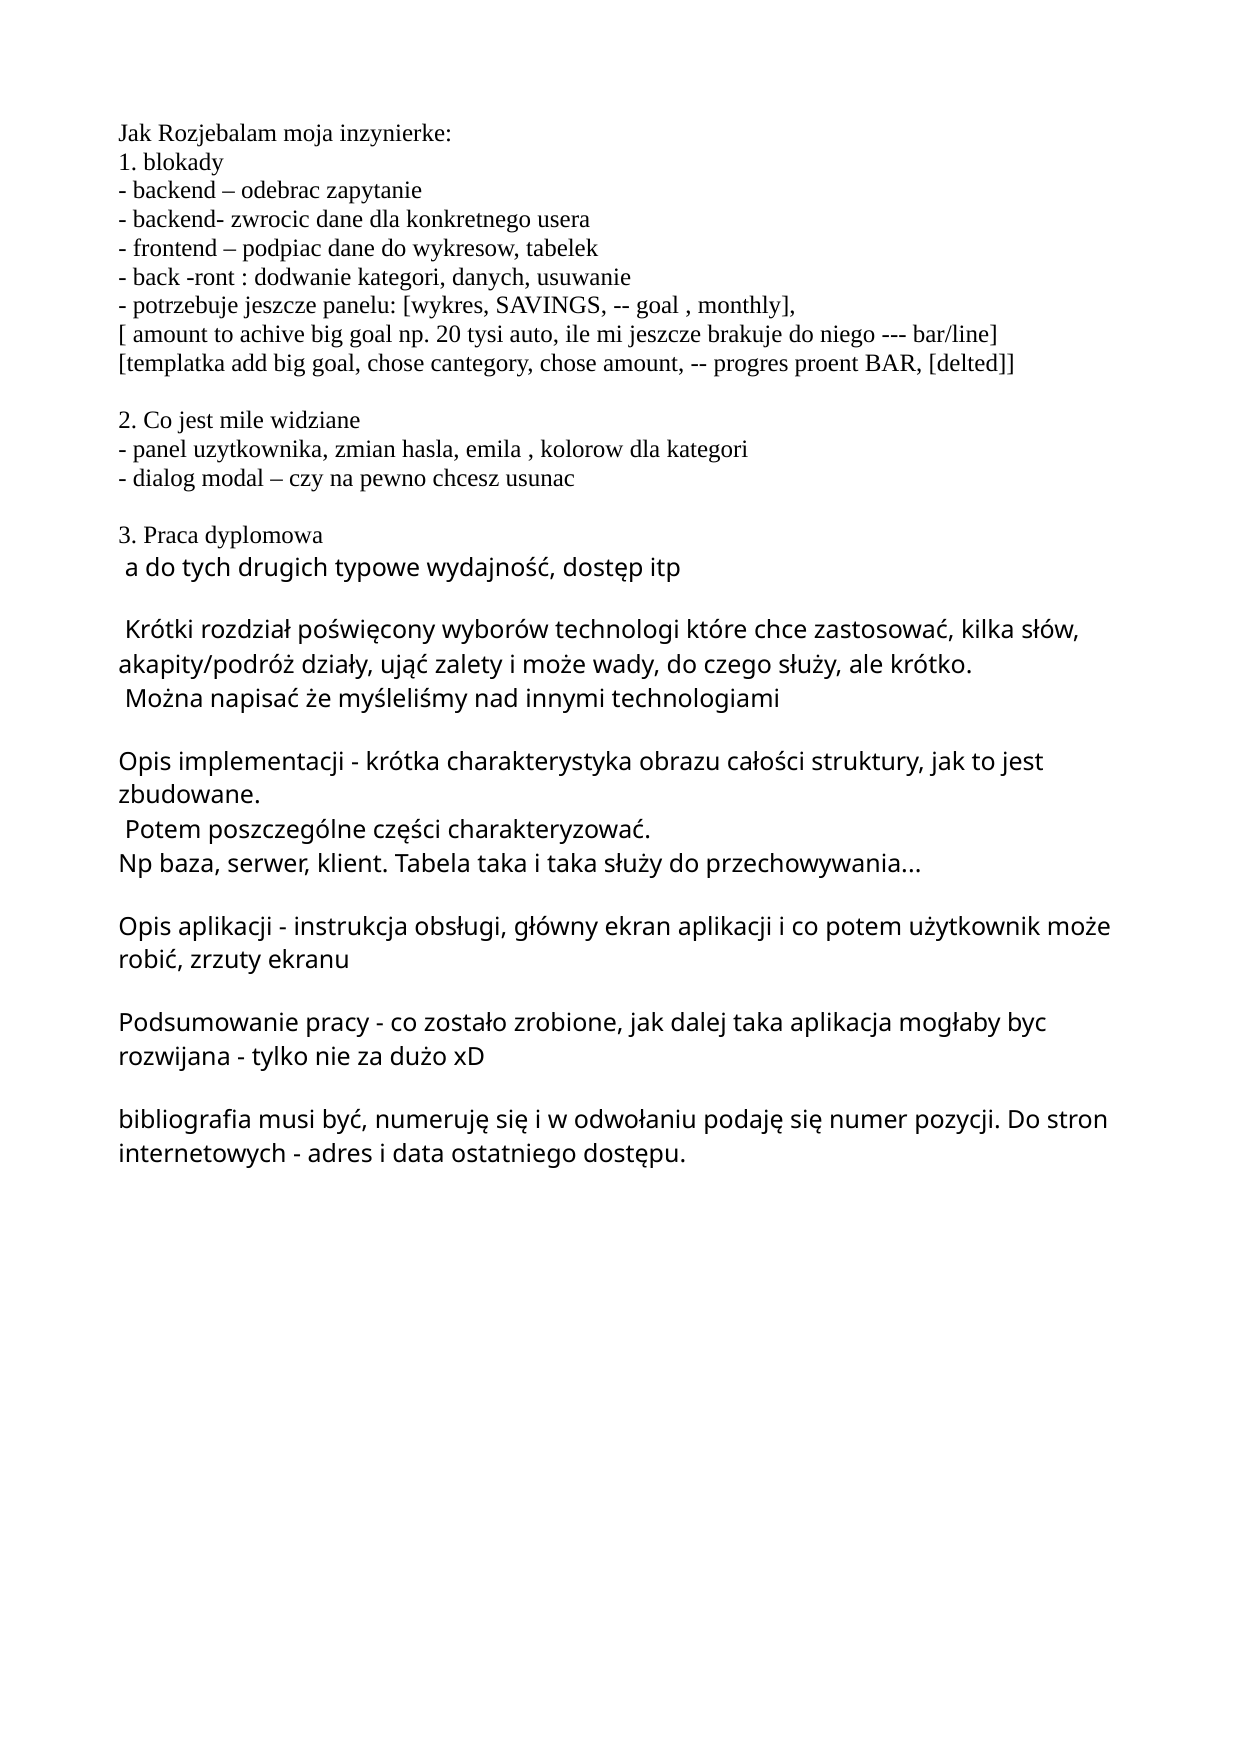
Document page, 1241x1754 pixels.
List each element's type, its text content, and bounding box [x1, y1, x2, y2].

text 2. Co jest mile widziane [118, 406, 1122, 434]
text Opis aplikacji - instrukcja obsługi, główny ekran aplikacji i co potem użytkownik może robić, zrzuty ekranu [118, 908, 1122, 976]
text [ amount to achive big goal np. 20 tysi auto, ile mi jeszcze brakuje do niego --- bar/line] [118, 319, 1122, 348]
text - backend – odebrac zapytanie [118, 176, 1122, 204]
text - frontend – podpiac dane do wykresow, tabelek [118, 233, 1122, 262]
text Można napisać że myśleliśmy nad innymi technologiami [118, 680, 1122, 714]
text - panel uzytkownika, zmian hasla, emila , kolorow dla kategori [118, 434, 1122, 463]
text a do tych drugich typowe wydajność, dostęp itp [118, 549, 1122, 583]
text Np baza, serwer, klient. Tabela taka i taka służy do przechowywania... [118, 845, 1122, 879]
text - back -ront : dodwanie kategori, danych, usuwanie [118, 262, 1122, 291]
text Potem poszczególne części charakteryzować. [118, 811, 1122, 845]
text - potrzebuje jeszcze panelu: [wykres, SAVINGS, -- goal , monthly], [118, 291, 1122, 319]
text - dialog modal – czy na pewno chcesz usunac [118, 463, 1122, 492]
text bibliografia musi być, numeruję się i w odwołaniu podaję się numer pozycji. Do stron internetowych - adres i data ostatniego dostępu. [118, 1102, 1122, 1170]
text Opis implementacji - krótka charakterystyka obrazu całości struktury, jak to jest zbudowane. [118, 743, 1122, 811]
text 3. Praca dyplomowa [118, 521, 1122, 549]
text Krótki rozdział poświęcony wyborów technologi które chce zastosować, kilka słów, akapity/podróż działy, ująć zalety i może wady, do czego służy, ale krótko. [118, 612, 1122, 680]
text Jak Rozjebalam moja inzynierke: [118, 118, 1122, 147]
text Podsumowanie pracy - co zostało zrobione, jak dalej taka aplikacja mogłaby byc rozwijana - tylko nie za dużo xD [118, 1005, 1122, 1073]
text [templatka add big goal, chose cantegory, chose amount, -- progres proent BAR, [delted]] [118, 348, 1122, 377]
text 1. blokady [118, 147, 1122, 176]
text - backend- zwrocic dane dla konkretnego usera [118, 204, 1122, 233]
